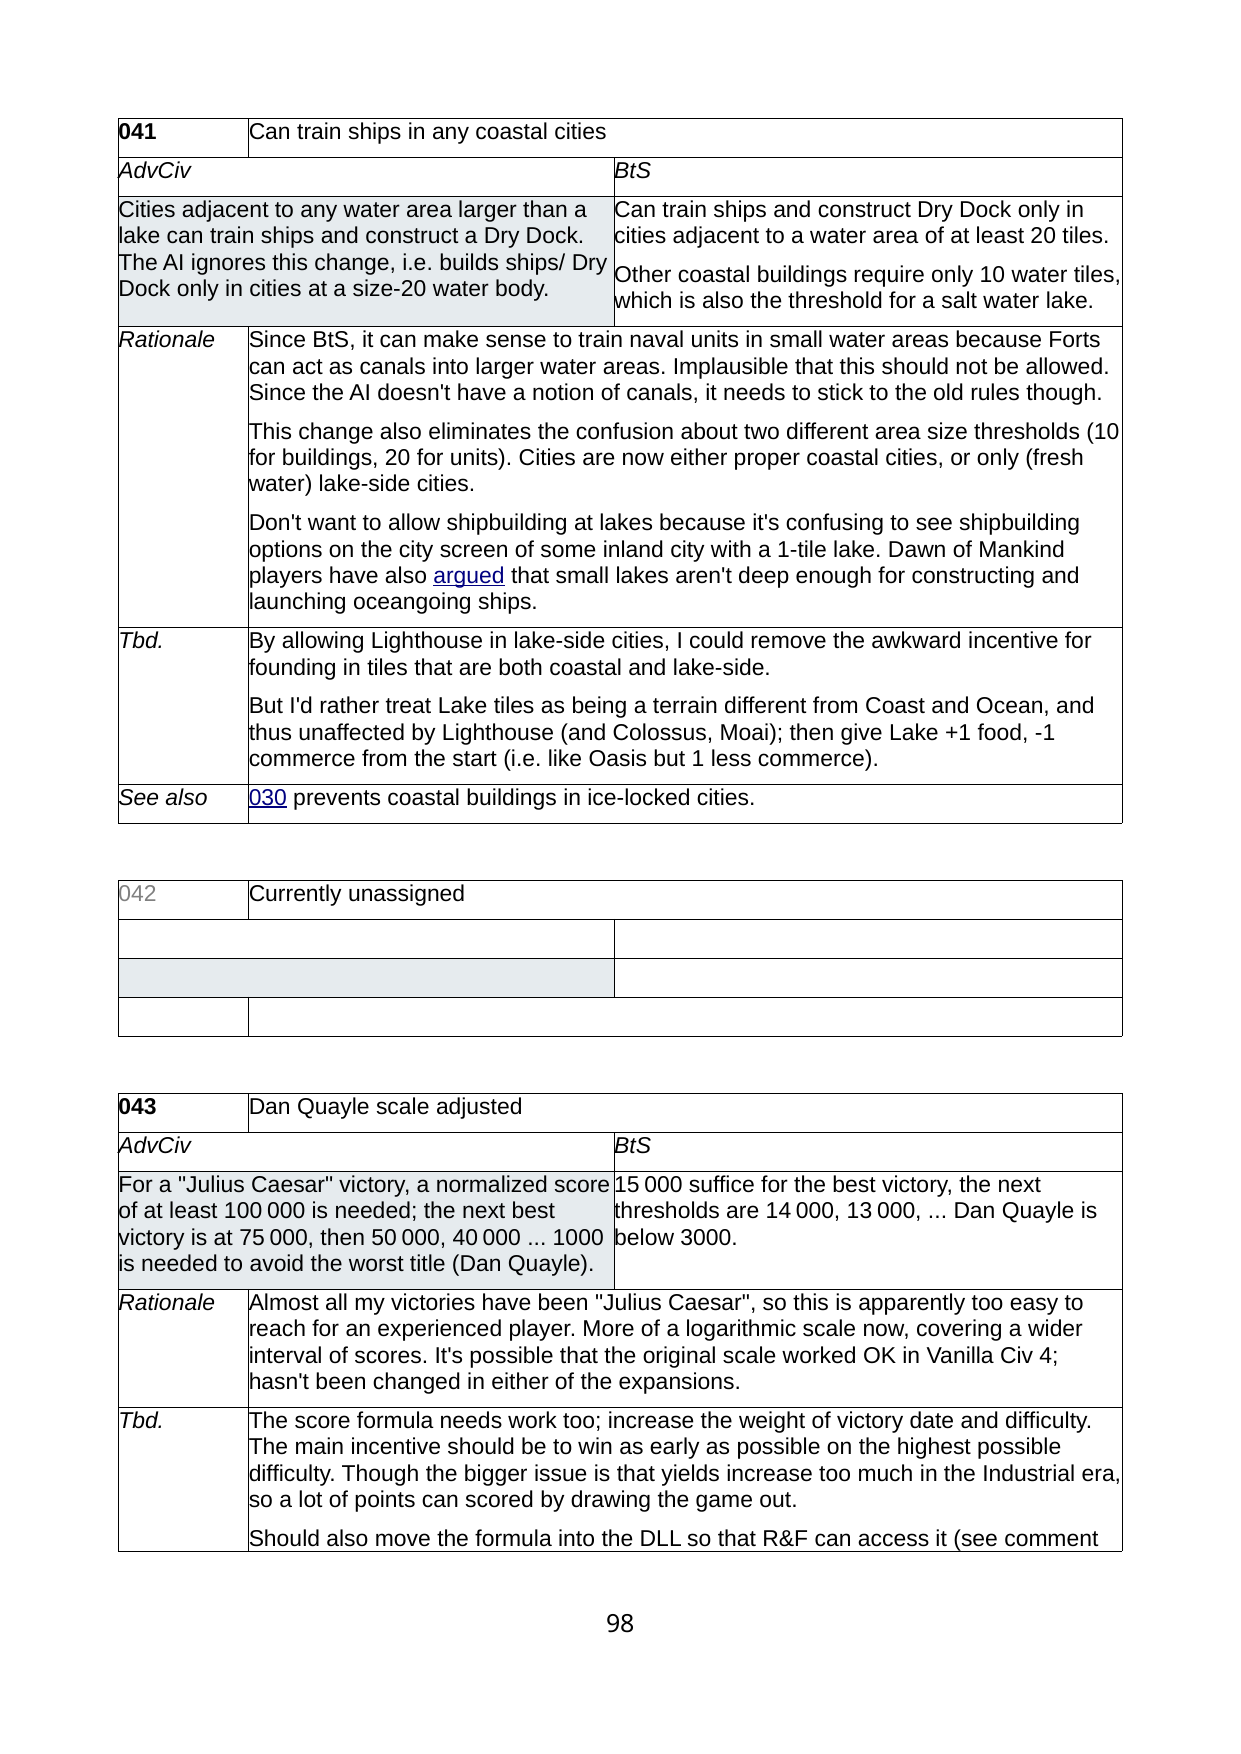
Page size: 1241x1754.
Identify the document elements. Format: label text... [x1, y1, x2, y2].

table_cell AdvCiv [119, 158, 614, 196]
table_cell Tbd. [119, 1408, 248, 1551]
table_cell [249, 998, 1122, 1036]
table_cell AdvCiv [119, 1133, 614, 1171]
table_header Currently unassigned [249, 881, 1122, 919]
table_header 043 [119, 1094, 248, 1132]
table_cell For a "Julius Caesar" victory, a normalized score of at least 100 000 is needed; the next best victory is at 75 000, then 50 000, 40 000 ... 1000 is needed to avoid the worst title (Dan Quayle). [119, 1172, 614, 1289]
table_cell Tbd. [119, 628, 248, 784]
table_cell 15 000 suffice for the best victory, the next thresholds are 14 000, 13 000, ... Dan Quayle is below 3000. [615, 1172, 1122, 1289]
table_cell See also [119, 785, 248, 822]
table_header Dan Quayle scale adjusted [249, 1094, 1122, 1132]
table_header Can train ships in any coastal cities [249, 119, 1122, 157]
table_cell Almost all my victories have been "Julius Caesar", so this is apparently too easy to reach for an experienced player. More of a logarithmic scale now, covering a wider interval of scores. It's possible that the original scale worked OK in Vanilla Civ 4; hasn't been changed in either of the expansions. [249, 1290, 1122, 1407]
table_cell [119, 920, 614, 958]
table_cell [615, 959, 1122, 997]
table_cell Since BtS, it can make sense to train naval units in small water areas because Forts can act as canals into larger water areas. Implausible that this should not be allowed. Since the AI doesn't have a notion of canals, it needs to stick to the old rules though. This change also eliminates the confusion about two different area size thresholds (10 for buildings, 20 for units). Cities are now either proper coastal cities, or only (fresh water) lake-side cities. Don't want to allow shipbuilding at lakes because it's confusing to see shipbuilding options on the city screen of some inland city with a 1-tile lake. Dawn of Mankind players have also argued that small lakes aren't deep enough for constructing and launching oceangoing ships. [249, 327, 1122, 627]
table_cell [119, 998, 248, 1036]
table_cell [615, 920, 1122, 958]
table_cell Cities adjacent to any water area larger than a lake can train ships and construct a Dry Dock. The AI ignores this change, i.e. builds ships/ Dry Dock only in cities at a size-20 water body. [119, 197, 614, 326]
table_cell Can train ships and construct Dry Dock only in cities adjacent to a water area of at least 20 tiles. Other coastal buildings require only 10 water tiles, which is also the threshold for a salt water lake. [615, 197, 1122, 326]
table_header 042 [119, 881, 248, 919]
table_cell The score formula needs work too; increase the weight of victory date and difficulty. The main incentive should be to win as early as possible on the highest possible difficulty. Though the bigger issue is that yields increase too much in the Industrial era, so a lot of points can scored by drawing the game out. Should also move the formula into the DLL so that R&F can access it (see comment [249, 1408, 1122, 1551]
table_cell BtS [615, 1133, 1122, 1171]
table_cell By allowing Lighthouse in lake-side cities, I could remove the awkward incentive for founding in tiles that are both coastal and lake-side. But I'd rather treat Lake tiles as being a terrain different from Coast and Ocean, and thus unaffected by Lighthouse (and Colossus, Moai); then give Lake +1 food, -1 commerce from the start (i.e. like Oasis but 1 less commerce). [249, 628, 1122, 784]
table_cell Rationale [119, 1290, 248, 1407]
table_cell BtS [615, 158, 1122, 196]
table_cell 030 prevents coastal buildings in ice-locked cities. [249, 785, 1122, 822]
table_cell [119, 959, 614, 997]
table_header 041 [119, 119, 248, 157]
table_cell Rationale [119, 327, 248, 627]
